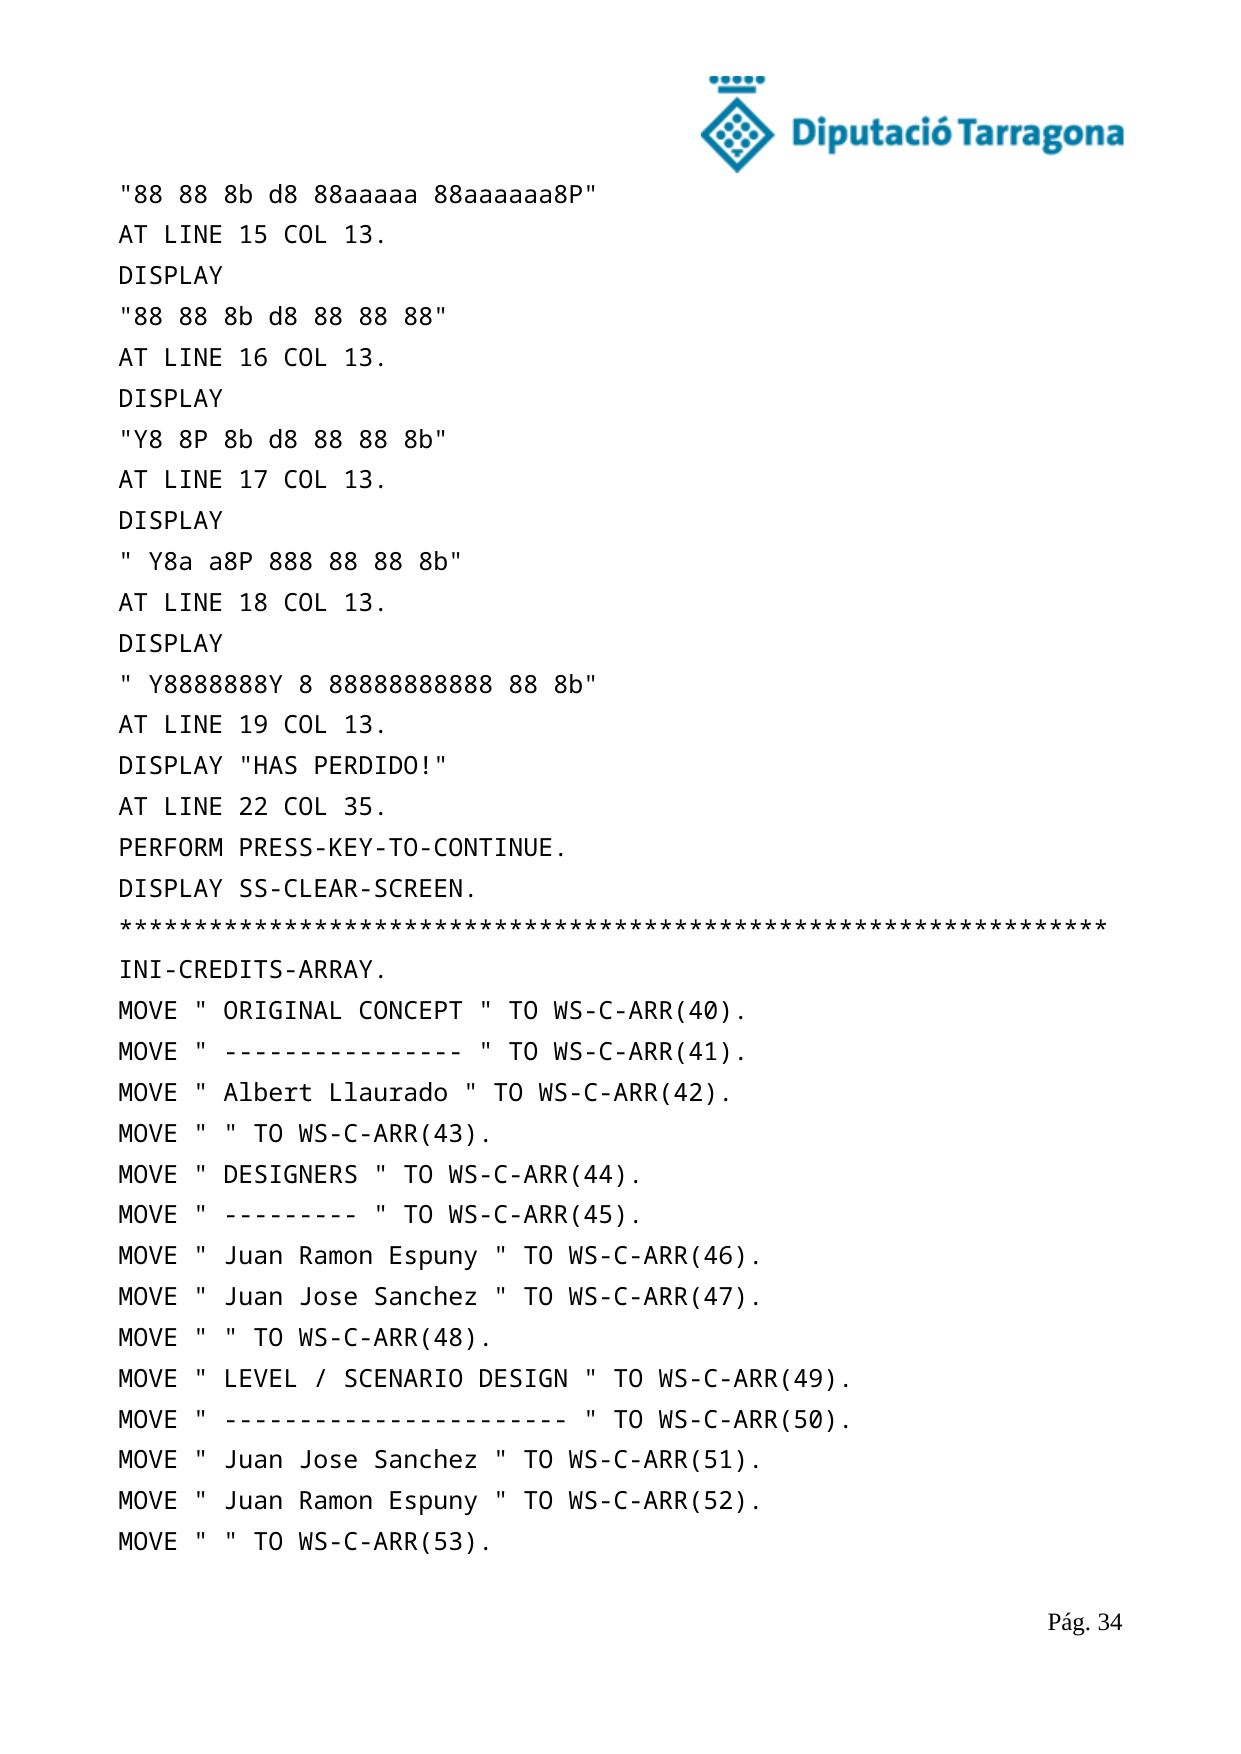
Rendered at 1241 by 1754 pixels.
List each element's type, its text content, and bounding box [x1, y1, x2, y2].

picture [700, 76, 1124, 173]
text MOVE " LEVEL / SCENARIO DESIGN " TO WS-C-ARR(49). [118, 1361, 1122, 1394]
text DISPLAY "HAS PERDIDO!" [118, 748, 1122, 782]
text DISPLAY [118, 258, 1122, 292]
text MOVE " --------- " TO WS-C-ARR(45). [118, 1197, 1122, 1231]
text MOVE " Juan Jose Sanchez " TO WS-C-ARR(47). [118, 1279, 1122, 1313]
text DISPLAY [118, 503, 1122, 537]
text AT LINE 18 COL 13. [118, 585, 1122, 619]
text INI-CREDITS-ARRAY. [118, 952, 1122, 986]
text "88 88 8b d8 88 88 88" [118, 299, 1122, 333]
text MOVE " Albert Llaurado " TO WS-C-ARR(42). [118, 1075, 1122, 1109]
text "Y8 8P 8b d8 88 88 8b" [118, 421, 1122, 455]
text MOVE " ORIGINAL CONCEPT " TO WS-C-ARR(40). [118, 993, 1122, 1027]
text AT LINE 16 COL 13. [118, 340, 1122, 374]
text PERFORM PRESS-KEY-TO-CONTINUE. [118, 830, 1122, 864]
text MOVE " ----------------------- " TO WS-C-ARR(50). [118, 1401, 1122, 1435]
text " Y8a a8P 888 88 88 8b" [118, 544, 1122, 578]
text AT LINE 15 COL 13. [118, 217, 1122, 251]
text MOVE " DESIGNERS " TO WS-C-ARR(44). [118, 1156, 1122, 1190]
text ****************************************************************** [118, 911, 1122, 945]
text AT LINE 17 COL 13. [118, 462, 1122, 496]
text MOVE " " TO WS-C-ARR(43). [118, 1116, 1122, 1149]
text MOVE " Juan Ramon Espuny " TO WS-C-ARR(46). [118, 1238, 1122, 1272]
text MOVE " " TO WS-C-ARR(48). [118, 1320, 1122, 1354]
text " Y8888888Y 8 88888888888 88 8b" [118, 666, 1122, 700]
text MOVE " Juan Jose Sanchez " TO WS-C-ARR(51). [118, 1442, 1122, 1476]
text MOVE " Juan Ramon Espuny " TO WS-C-ARR(52). [118, 1483, 1122, 1517]
text MOVE " " TO WS-C-ARR(53). [118, 1524, 1122, 1558]
text DISPLAY SS-CLEAR-SCREEN. [118, 871, 1122, 904]
text AT LINE 22 COL 35. [118, 789, 1122, 823]
text MOVE " ---------------- " TO WS-C-ARR(41). [118, 1034, 1122, 1068]
text DISPLAY [118, 381, 1122, 414]
text DISPLAY [118, 626, 1122, 659]
text AT LINE 19 COL 13. [118, 707, 1122, 741]
text "88 88 8b d8 88aaaaa 88aaaaaa8P" [118, 176, 1122, 210]
